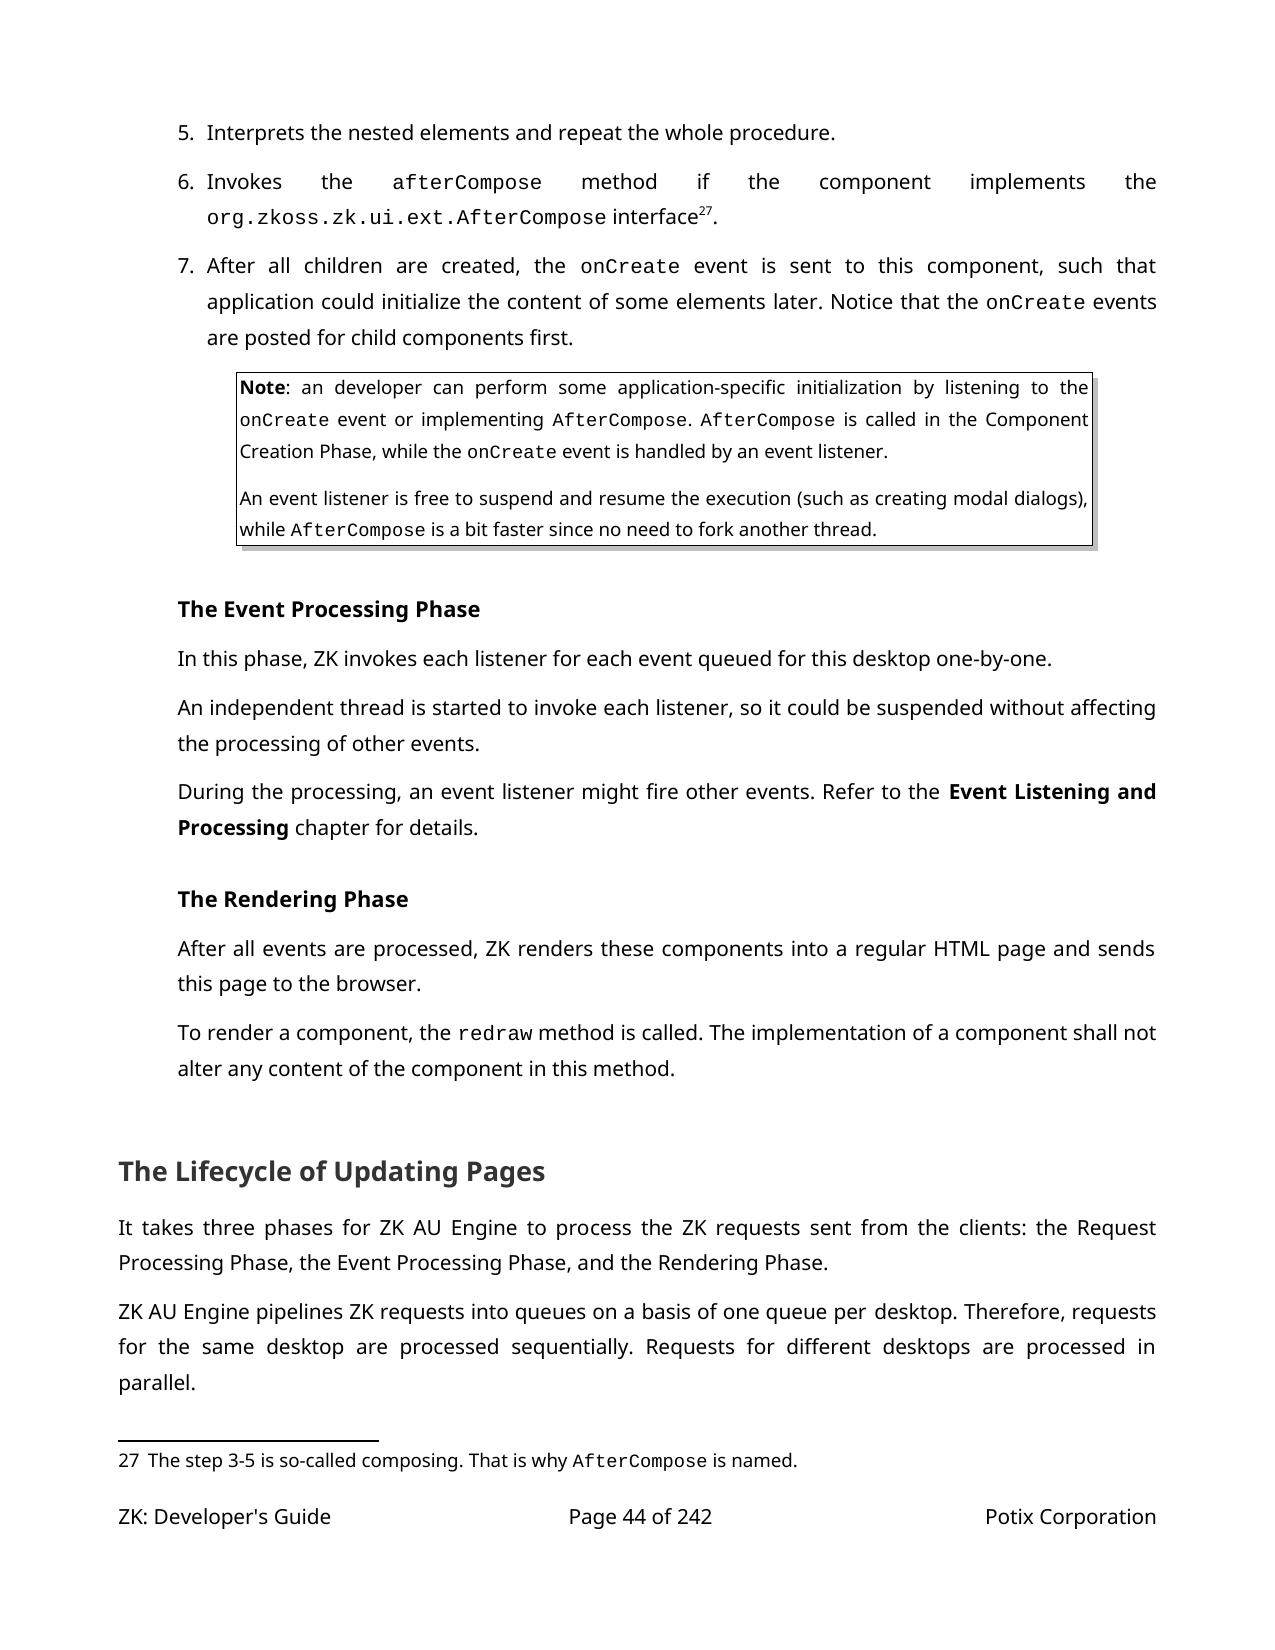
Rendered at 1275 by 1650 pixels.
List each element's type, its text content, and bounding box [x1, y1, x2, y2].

text To render a component, the redraw method is called. The implementation of a component shall not alter any content of the component in this method. [177, 1018, 1157, 1082]
text After all events are processed, ZK renders these components into a regular HTML page and sends this page to the browser. [177, 934, 1157, 997]
text ZK AU Engine pipelines ZK requests into queues on a basis of one queue per desktop. Therefore, requests for the same desktop are processed sequentially. Requests for different desktops are processed in parallel. [118, 1297, 1157, 1396]
text In this phase, ZK invokes each listener for each event queued for this desktop one-by-one. [177, 644, 1157, 673]
subtitle The Lifecycle of Updating Pages [118, 1153, 1157, 1189]
list Interprets the nested elements and repeat the whole procedure. [177, 118, 1157, 146]
text It takes three phases for ZK AU Engine to process the ZK requests sent from the clients: the Request Processing Phase, the Event Processing Phase, and the Rendering Phase. [118, 1213, 1157, 1277]
text An independent thread is started to invoke each listener, so it could be suspended without affecting the processing of other events. [177, 693, 1157, 757]
subtitle The Event Processing Phase [177, 594, 1157, 624]
subtitle The Rendering Phase [177, 883, 1157, 913]
text Note: an developer can perform some application-specific initialization by listening to the onCreate event or implementing AfterCompose. AfterCompose is called in the Component Creation Phase, while the onCreate event is handled by an event listener. [237, 373, 1092, 464]
list The step 3-5 is so-called composing. That is why AfterCompose is named. [118, 1447, 1157, 1473]
list After all children are created, the onCreate event is sent to this component, such that application could initialize the content of some elements later. Notice that the onCreate events are posted for child components first. [177, 252, 1157, 351]
list Invokes the afterCompose method if the component implements the org.zkoss.zk.ui.ext.AfterCompose interface. [177, 167, 1157, 231]
text An event listener is free to suspend and resume the execution (such as creating modal dialogs), while AfterCompose is a bit faster since no need to fork another thread. [237, 482, 1092, 545]
text During the processing, an event listener might fire other events. Refer to the Event Listening and Processing chapter for details. [177, 777, 1157, 841]
